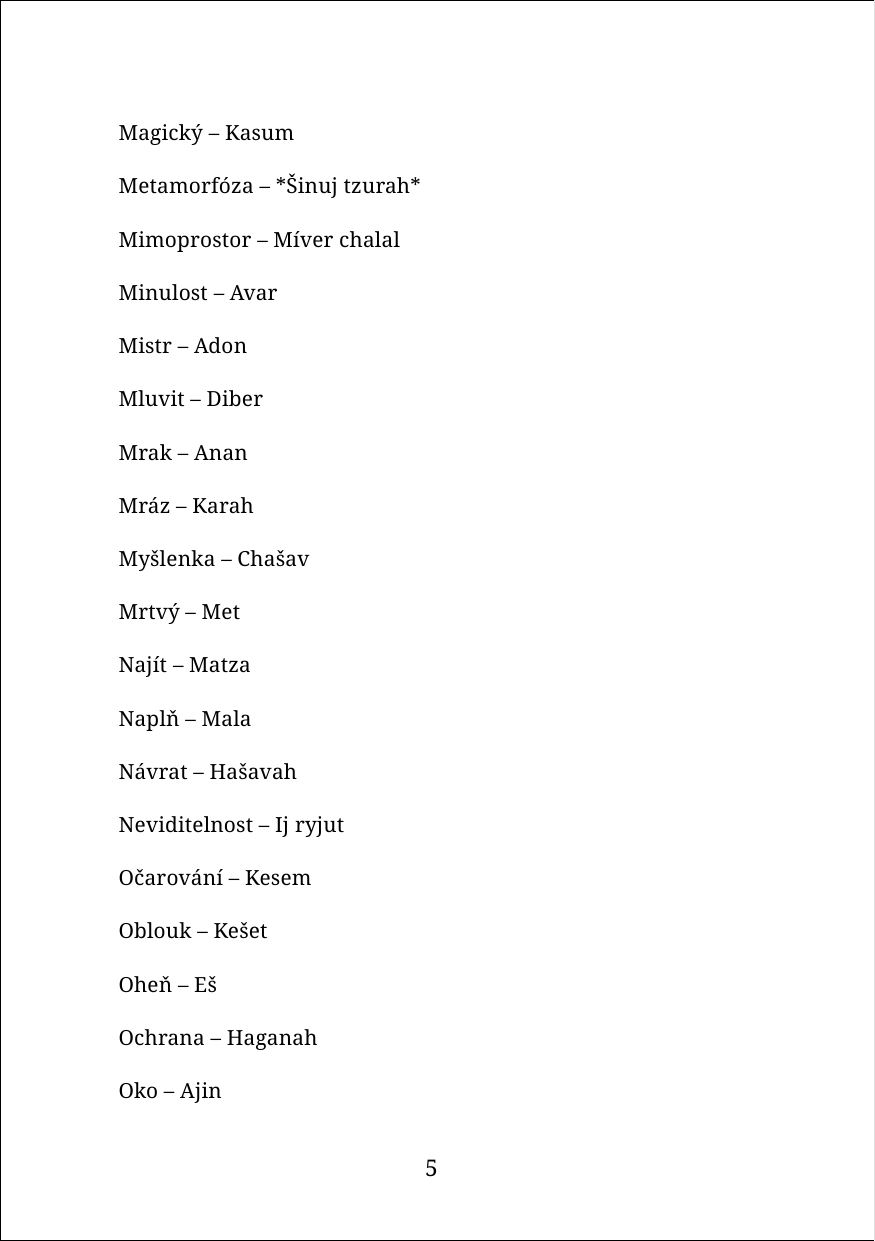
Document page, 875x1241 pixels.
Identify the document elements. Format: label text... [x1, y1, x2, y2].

text Oheň – Eš [118, 970, 756, 998]
text Návrat – Hašavah [118, 757, 756, 785]
text Ochrana – Haganah [118, 1023, 756, 1052]
text Mluvit – Diber [118, 384, 756, 413]
text Mistr – Adon [118, 331, 756, 359]
text Metamorfóza – *Šinuj tzurah* [118, 171, 756, 200]
text Magický – Kasum [118, 118, 756, 147]
text Očarování – Kesem [118, 863, 756, 892]
text Mrtvý – Met [118, 597, 756, 626]
text Mráz – Karah [118, 491, 756, 519]
text Minulost – Avar [118, 278, 756, 306]
text Myšlenka – Chašav [118, 544, 756, 572]
text Mimoprostor – Míver chalal [118, 225, 756, 253]
text Najít – Matza [118, 651, 756, 679]
text Oblouk – Kešet [118, 917, 756, 945]
text Naplň – Mala [118, 704, 756, 732]
text Oko – Ajin [118, 1076, 756, 1105]
text Mrak – Anan [118, 438, 756, 466]
text Neviditelnost – Ij ryjut [118, 810, 756, 839]
